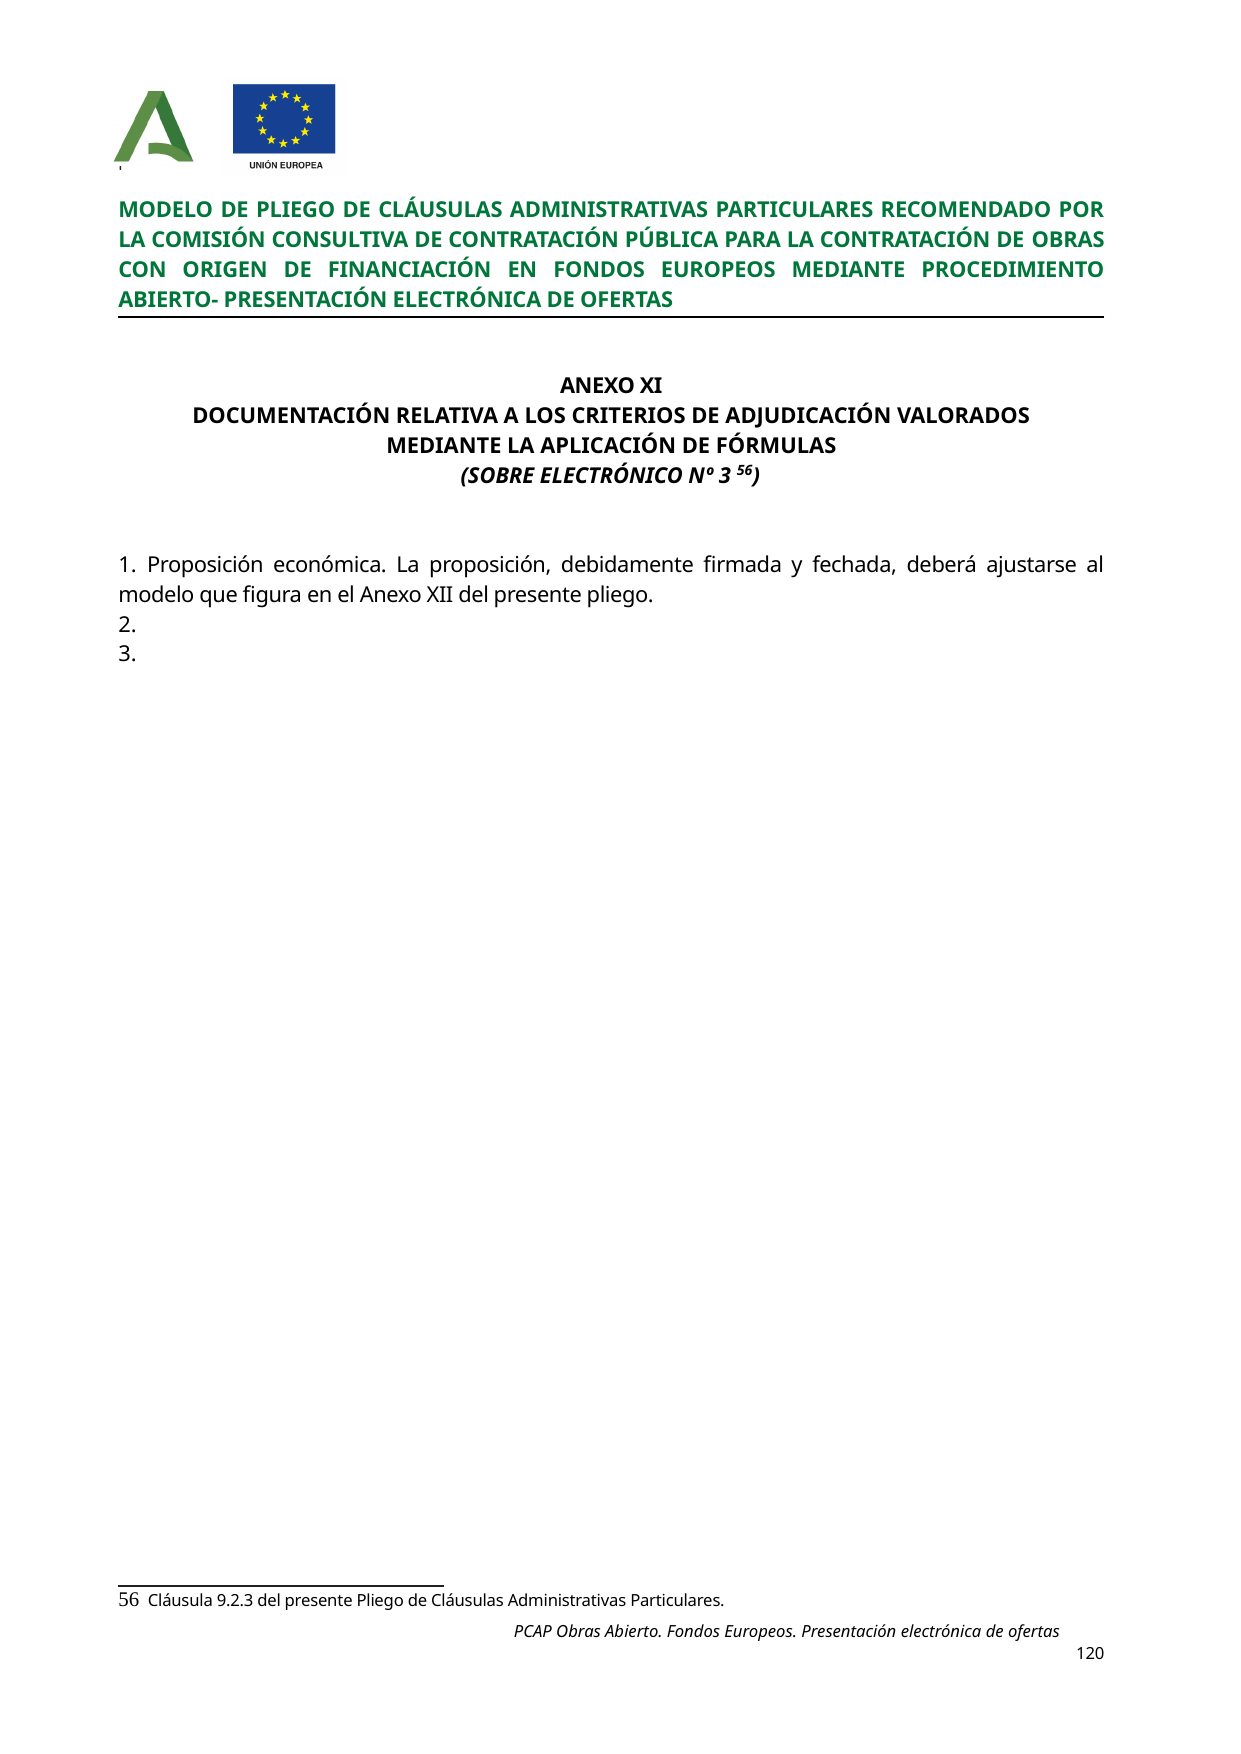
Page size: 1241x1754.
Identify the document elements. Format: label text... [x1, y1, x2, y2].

text ANEXO XI [118, 370, 1104, 400]
text Cláusula 9.2.3 del presente Pliego de Cláusulas Administrativas Particulares. [118, 1587, 1104, 1611]
text MODELO DE PLIEGO DE CLÁUSULAS ADMINISTRATIVAS PARTICULARES RECOMENDADO POR LA COMISIÓN CONSULTIVA DE CONTRATACIÓN PÚBLICA PARA LA CONTRATACIÓN DE OBRAS CON ORIGEN DE FINANCIACIÓN EN FONDOS EUROPEOS MEDIANTE PROCEDIMIENTO ABIERTO- PRESENTACIÓN ELECTRÓNICA DE OFERTAS [118, 194, 1104, 316]
picture [109, 86, 198, 166]
text 1. Proposición económica. La proposición, debidamente firmada y fechada, deberá ajustarse al modelo que figura en el Anexo XII del presente pliego. [118, 549, 1104, 609]
picture [221, 78, 347, 176]
text 2. [118, 609, 1104, 638]
text DOCUMENTACIÓN RELATIVA A LOS CRITERIOS DE ADJUDICACIÓN VALORADOS [118, 400, 1104, 430]
text (SOBRE ELECTRÓNICO Nº 3 ) [118, 460, 1104, 489]
text MEDIANTE LA APLICACIÓN DE FÓRMULAS [118, 430, 1104, 460]
text 3. [118, 638, 1104, 668]
